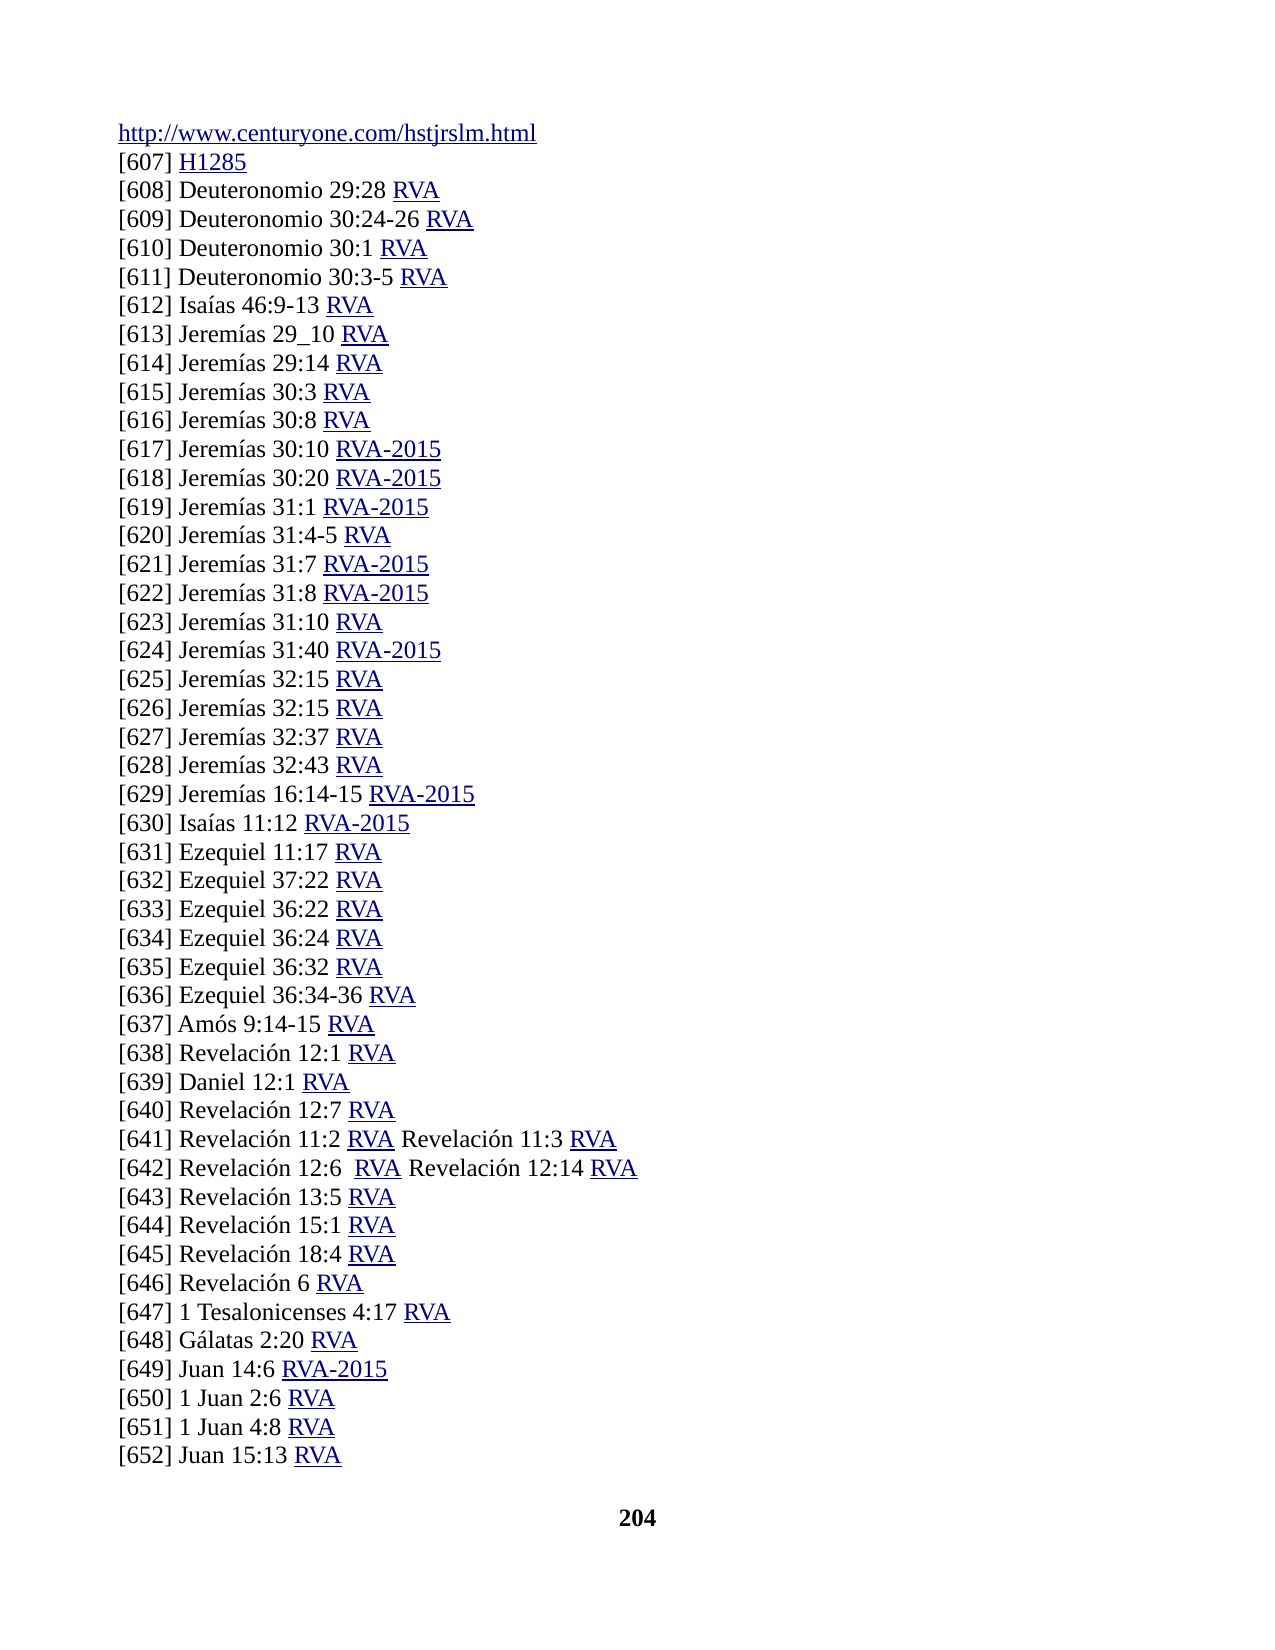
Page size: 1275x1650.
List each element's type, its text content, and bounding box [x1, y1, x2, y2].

text Jeremías 30:3 RVA [118, 377, 1157, 406]
text Jeremías 31:1 RVA-2015 [118, 492, 1157, 521]
text Jeremías 30:10 RVA-2015 [118, 434, 1157, 463]
text Jeremías 30:20 RVA-2015 [118, 463, 1157, 492]
text Ezequiel 36:32 RVA [118, 952, 1157, 981]
text Ezequiel 36:22 RVA [118, 894, 1157, 923]
text Revelación 18:4 RVA [118, 1239, 1157, 1268]
text Jeremías 32:15 RVA [118, 693, 1157, 722]
text H1285 [118, 147, 1157, 176]
text Jeremías 31:8 RVA-2015 [118, 578, 1157, 607]
text Daniel 12:1 RVA [118, 1067, 1157, 1096]
text Juan 14:6 RVA-2015 [118, 1354, 1157, 1383]
text Ezequiel 37:22 RVA [118, 866, 1157, 894]
text Revelación 12:7 RVA [118, 1096, 1157, 1124]
text Deuteronomio 30:24-26 RVA [118, 204, 1157, 233]
text http://www.centuryone.com/hstjrslm.html [118, 118, 1157, 147]
text Jeremías 31:7 RVA-2015 [118, 549, 1157, 578]
text Ezequiel 36:34-36 RVA [118, 981, 1157, 1009]
text Deuteronomio 30:3-5 RVA [118, 262, 1157, 291]
text Revelación 6 RVA [118, 1268, 1157, 1297]
text 1 Juan 4:8 RVA [118, 1412, 1157, 1441]
text Revelación 15:1 RVA [118, 1211, 1157, 1239]
text Revelación 11:2 RVA Revelación 11:3 RVA [118, 1124, 1157, 1153]
text Isaías 11:12 RVA-2015 [118, 808, 1157, 837]
text Jeremías 32:43 RVA [118, 751, 1157, 779]
text 1 Tesalonicenses 4:17 RVA [118, 1297, 1157, 1326]
text Jeremías 32:15 RVA [118, 664, 1157, 693]
text Jeremías 29_10 RVA [118, 319, 1157, 348]
text Deuteronomio 29:28 RVA [118, 176, 1157, 204]
text Jeremías 29:14 RVA [118, 348, 1157, 377]
text Jeremías 31:10 RVA [118, 607, 1157, 636]
text Ezequiel 36:24 RVA [118, 923, 1157, 952]
text Revelación 13:5 RVA [118, 1182, 1157, 1211]
text Jeremías 31:4-5 RVA [118, 521, 1157, 549]
text Revelación 12:6 RVA Revelación 12:14 RVA [118, 1153, 1157, 1182]
text Jeremías 32:37 RVA [118, 722, 1157, 751]
text Juan 15:13 RVA [118, 1441, 1157, 1469]
text Gálatas 2:20 RVA [118, 1326, 1157, 1354]
text Deuteronomio 30:1 RVA [118, 233, 1157, 262]
text 1 Juan 2:6 RVA [118, 1383, 1157, 1412]
text Jeremías 30:8 RVA [118, 406, 1157, 434]
text Isaías 46:9-13 RVA [118, 291, 1157, 319]
text Jeremías 31:40 RVA-2015 [118, 636, 1157, 664]
text Amós 9:14-15 RVA [118, 1009, 1157, 1038]
text Revelación 12:1 RVA [118, 1038, 1157, 1067]
text Ezequiel 11:17 RVA [118, 837, 1157, 866]
text Jeremías 16:14-15 RVA-2015 [118, 779, 1157, 808]
